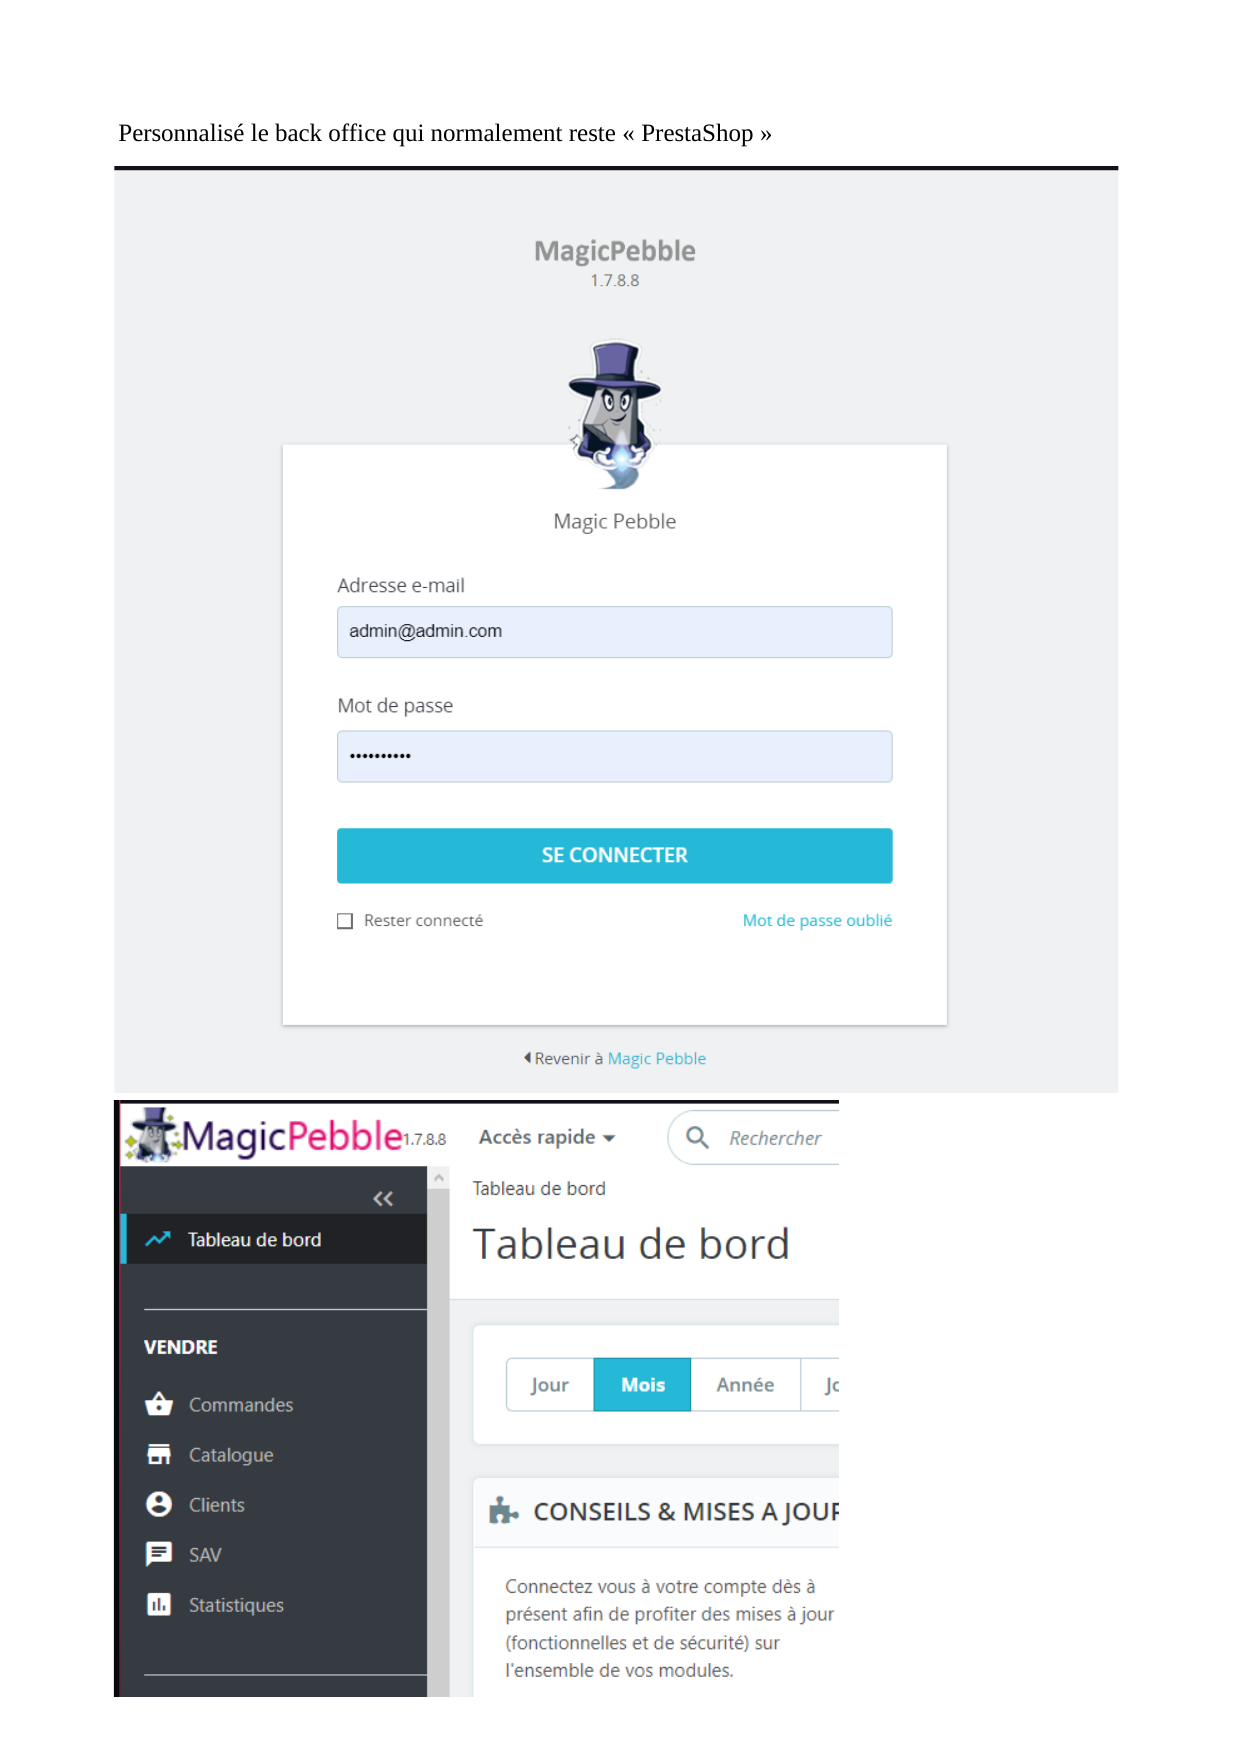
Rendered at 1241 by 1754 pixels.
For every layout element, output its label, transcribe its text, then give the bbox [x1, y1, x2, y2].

text Personnalisé le back office qui normalement reste « PrestaShop » [118, 118, 1122, 147]
picture [114, 166, 1119, 1093]
picture [113, 1100, 839, 1697]
